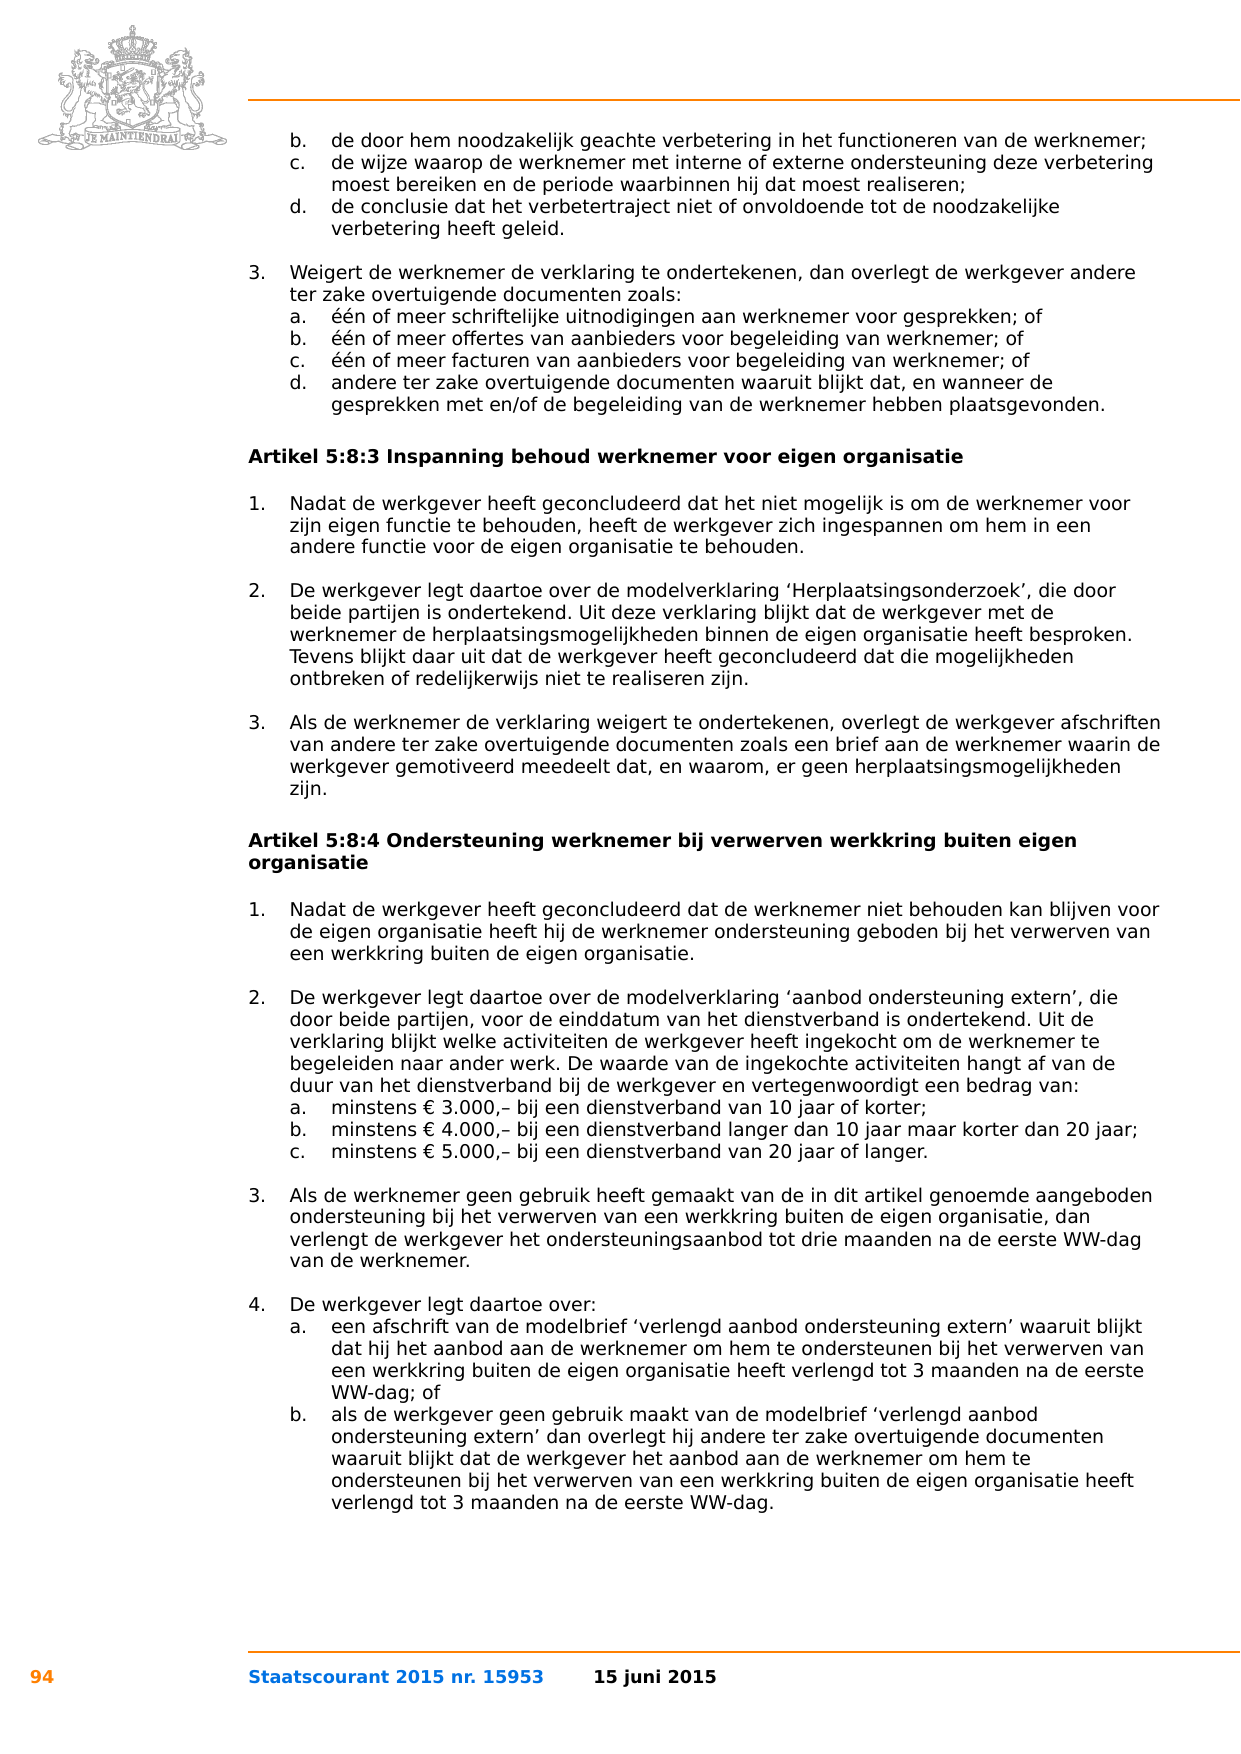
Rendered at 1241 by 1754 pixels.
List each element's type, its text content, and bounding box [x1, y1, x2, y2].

text d. andere ter zake overtuigende documenten waaruit blijkt dat, en wanneer de gesprekken met en/of de begeleiding van de werknemer hebben plaatsgevonden. [289, 372, 1163, 416]
picture [38, 25, 227, 150]
text b. de door hem noodzakelijk geachte verbetering in het functioneren van de werknemer; [289, 130, 1163, 152]
text 1. Nadat de werkgever heeft geconcludeerd dat het niet mogelijk is om de werknemer voor zijn eigen functie te behouden, heeft de werkgever zich ingespannen om hem in een andere functie voor de eigen organisatie te behouden. [248, 492, 1163, 558]
text 2. De werkgever legt daartoe over de modelverklaring ‘aanbod ondersteuning extern’, die door beide partijen, voor de einddatum van het dienstverband is ondertekend. Uit de verklaring blijkt welke activiteiten de werkgever heeft ingekocht om de werknemer te begeleiden naar ander werk. De waarde van de ingekochte activiteiten hangt af van de duur van het dienstverband bij de werkgever en vertegenwoordigt een bedrag van: [248, 987, 1163, 1097]
subtitle Artikel 5:8:4 Ondersteuning werknemer bij verwerven werkkring buiten eigen organisatie [248, 830, 1163, 874]
text b. minstens € 4.000,– bij een dienstverband langer dan 10 jaar maar korter dan 20 jaar; [289, 1119, 1163, 1141]
text c. één of meer facturen van aanbieders voor begeleiding van werknemer; of [289, 349, 1163, 372]
text a. één of meer schriftelijke uitnodigingen aan werknemer voor gesprekken; of [289, 306, 1163, 328]
text 3. Als de werknemer de verklaring weigert te ondertekenen, overlegt de werkgever afschriften van andere ter zake overtuigende documenten zoals een brief aan de werknemer waarin de werkgever gemotiveerd meedeelt dat, en waarom, er geen herplaatsingsmogelijkheden zijn. [248, 712, 1163, 800]
text a. minstens € 3.000,– bij een dienstverband van 10 jaar of korter; [289, 1097, 1163, 1119]
text d. de conclusie dat het verbetertraject niet of onvoldoende tot de noodzakelijke verbetering heeft geleid. [289, 196, 1163, 240]
text 1. Nadat de werkgever heeft geconcludeerd dat de werknemer niet behouden kan blijven voor de eigen organisatie heeft hij de werknemer ondersteuning geboden bij het verwerven van een werkkring buiten de eigen organisatie. [248, 899, 1163, 965]
subtitle Artikel 5:8:3 Inspanning behoud werknemer voor eigen organisatie [248, 446, 1163, 467]
text 3. Weigert de werknemer de verklaring te ondertekenen, dan overlegt de werkgever andere ter zake overtuigende documenten zoals: [248, 262, 1163, 306]
text a. een afschrift van de modelbrief ‘verlengd aanbod ondersteuning extern’ waaruit blijkt dat hij het aanbod aan de werknemer om hem te ondersteunen bij het verwerven van een werkkring buiten de eigen organisatie heeft verlengd tot 3 maanden na de eerste WW-dag; of [289, 1316, 1163, 1404]
text c. minstens € 5.000,– bij een dienstverband van 20 jaar of langer. [289, 1141, 1163, 1163]
text 2. De werkgever legt daartoe over de modelverklaring ‘Herplaatsingsonderzoek’, die door beide partijen is ondertekend. Uit deze verklaring blijkt dat de werkgever met de werknemer de herplaatsingsmogelijkheden binnen de eigen organisatie heeft besproken. Tevens blijkt daar uit dat de werkgever heeft geconcludeerd dat die mogelijkheden ontbreken of redelijkerwijs niet te realiseren zijn. [248, 580, 1163, 690]
text 3. Als de werknemer geen gebruik heeft gemaakt van de in dit artikel genoemde aangeboden ondersteuning bij het verwerven van een werkkring buiten de eigen organisatie, dan verlengt de werkgever het ondersteuningsaanbod tot drie maanden na de eerste WW-dag van de werknemer. [248, 1184, 1163, 1272]
text b. één of meer offertes van aanbieders voor begeleiding van werknemer; of [289, 328, 1163, 349]
text 4. De werkgever legt daartoe over: [248, 1294, 1163, 1316]
text c. de wijze waarop de werknemer met interne of externe ondersteuning deze verbetering moest bereiken en de periode waarbinnen hij dat moest realiseren; [289, 152, 1163, 196]
text b. als de werkgever geen gebruik maakt van de modelbrief ‘verlengd aanbod ondersteuning extern’ dan overlegt hij andere ter zake overtuigende documenten waaruit blijkt dat de werkgever het aanbod aan de werknemer om hem te ondersteunen bij het verwerven van een werkkring buiten de eigen organisatie heeft verlengd tot 3 maanden na de eerste WW-dag. [289, 1404, 1163, 1514]
